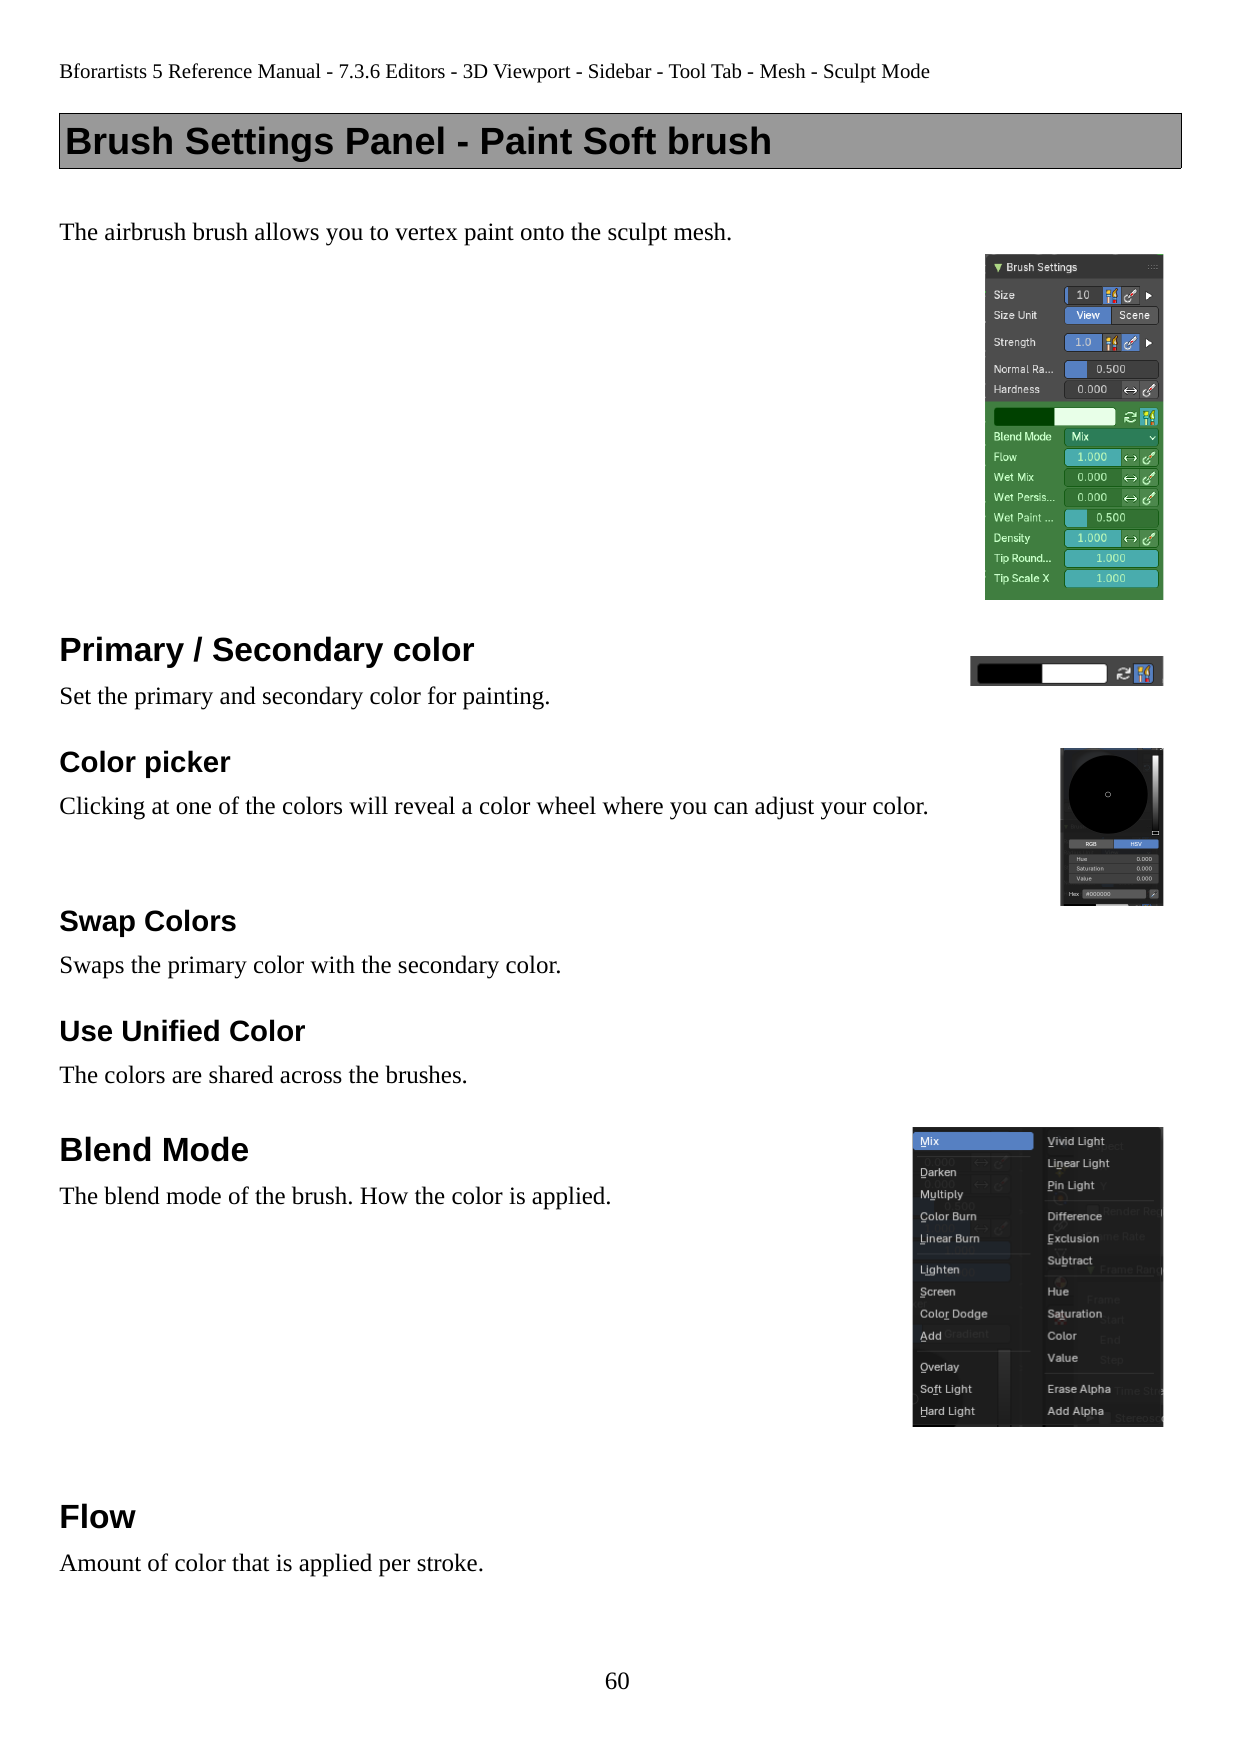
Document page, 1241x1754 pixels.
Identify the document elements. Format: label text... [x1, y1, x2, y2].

subtitle Blend Mode [59, 1130, 912, 1169]
text Set the primary and secondary color for painting. [59, 681, 1181, 710]
subtitle Flow [59, 1496, 1181, 1535]
subtitle [1164, 1130, 1181, 1169]
table_header Brush Settings Panel - Paint Soft brush [60, 114, 1181, 168]
picture [985, 254, 1164, 600]
subtitle Use Unified Color [59, 1014, 1181, 1048]
text Amount of color that is applied per stroke. [59, 1548, 1181, 1576]
picture [970, 656, 1164, 686]
text Clicking at one of the colors will reveal a color wheel where you can adjust your color. [59, 791, 1060, 820]
subtitle Primary / Secondary color [59, 630, 1181, 669]
text The colors are shared across the brushes. [59, 1060, 1181, 1089]
text The blend mode of the brush. How the color is applied. [59, 1181, 912, 1210]
text Swaps the primary color with the secondary color. [59, 950, 1181, 979]
text The airbrush brush allows you to vertex paint onto the sculpt mesh. [59, 217, 1181, 246]
subtitle Swap Colors [59, 904, 1181, 938]
picture [1060, 748, 1164, 906]
subtitle Color picker [59, 745, 1181, 779]
picture [912, 1127, 1164, 1427]
